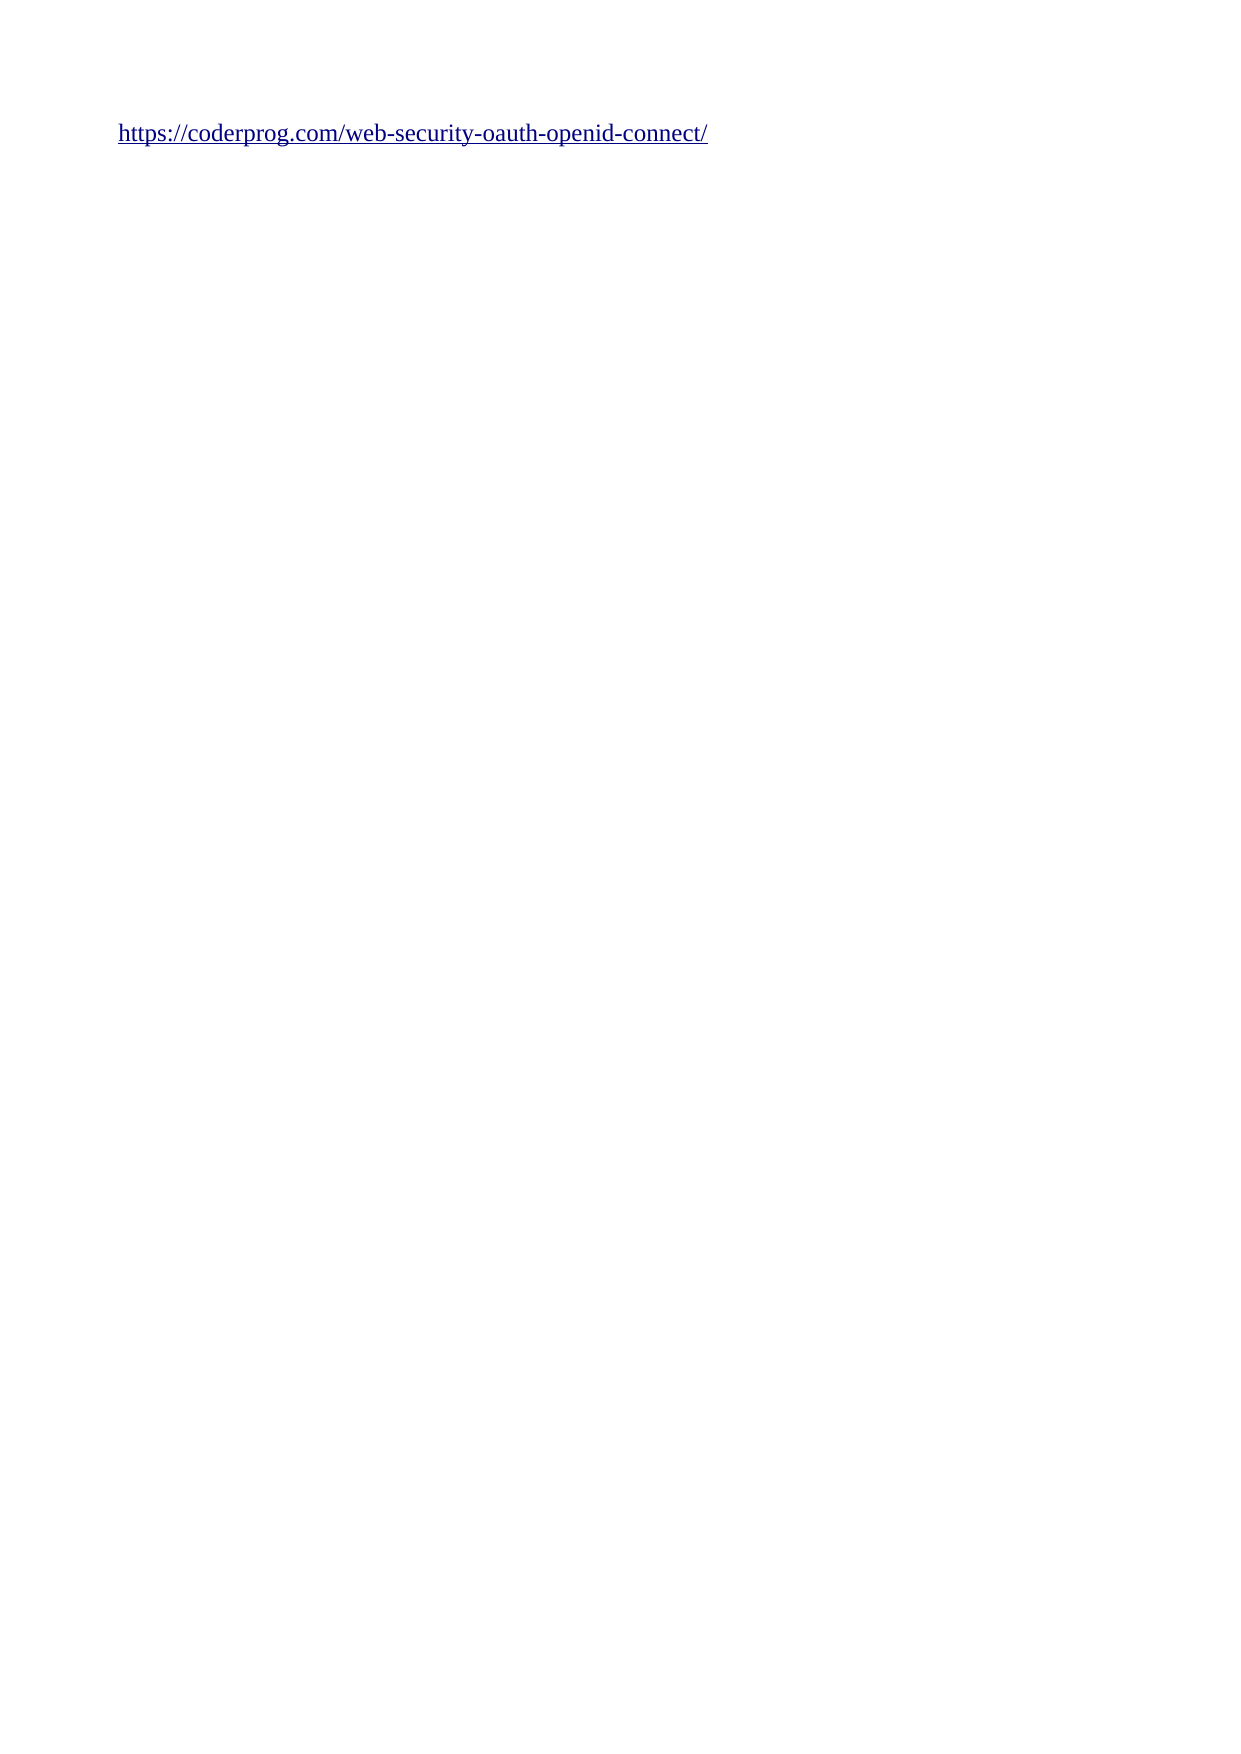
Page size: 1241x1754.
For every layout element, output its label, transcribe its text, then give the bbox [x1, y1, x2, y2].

text https://coderprog.com/web-security-oauth-openid-connect/ [118, 118, 1122, 147]
